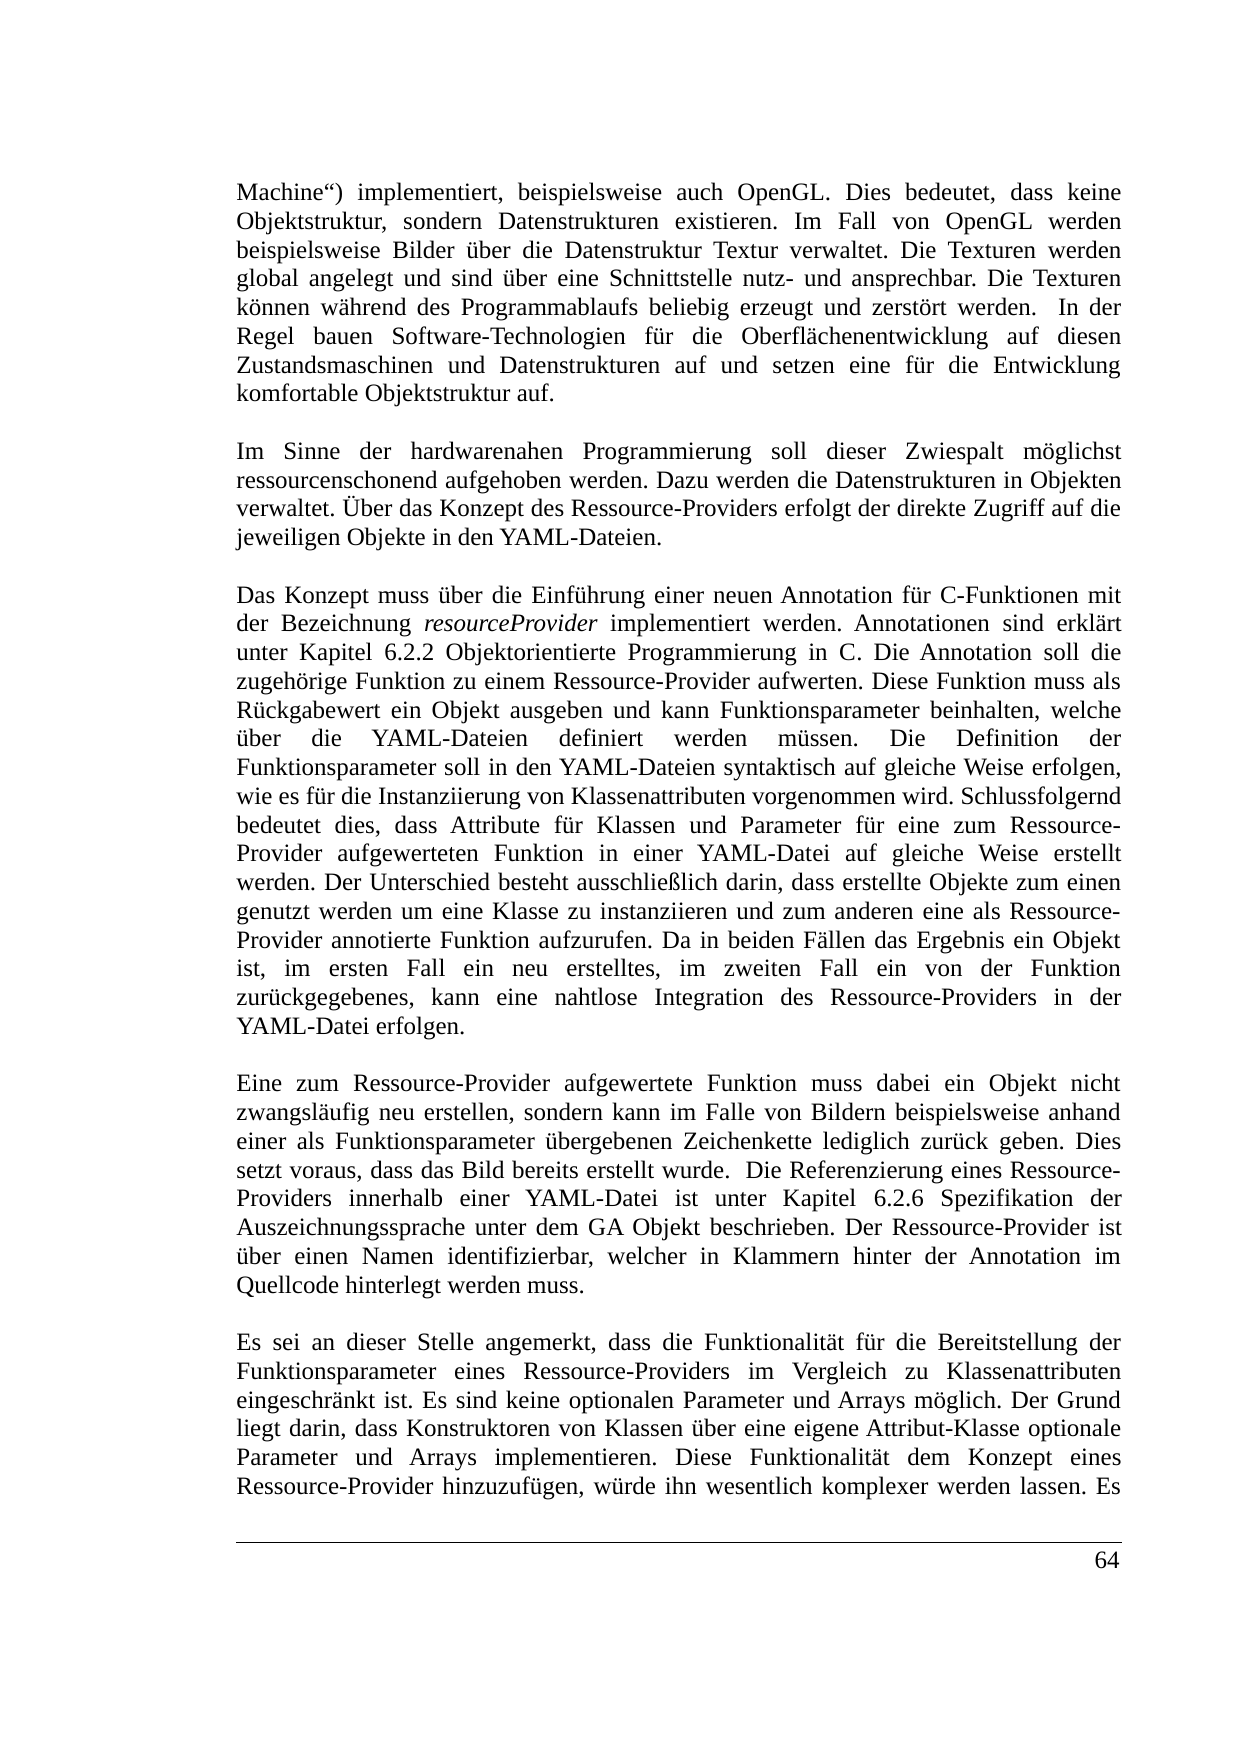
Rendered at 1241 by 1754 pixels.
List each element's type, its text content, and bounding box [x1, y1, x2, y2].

text Eine zum Ressource-Provider aufgewertete Funktion muss dabei ein Objekt nicht zwangsläufig neu erstellen, sondern kann im Falle von Bildern beispielsweise anhand einer als Funktionsparameter übergebenen Zeichenkette lediglich zurück geben. Dies setzt voraus, dass das Bild bereits erstellt wurde. Die Referenzierung eines Ressource-Providers innerhalb einer YAML-Datei ist unter Kapitel 6.2.6 Spezifikation der Auszeichnungssprache unter dem GA Objekt beschrieben. Der Ressource-Provider ist über einen Namen identifizierbar, welcher in Klammern hinter der Annotation im Quellcode hinterlegt werden muss. [236, 1068, 1122, 1298]
text Es sei an dieser Stelle angemerkt, dass die Funktionalität für die Bereitstellung der Funktionsparameter eines Ressource-Providers im Vergleich zu Klassenattributen eingeschränkt ist. Es sind keine optionalen Parameter und Arrays möglich. Der Grund liegt darin, dass Konstruktoren von Klassen über eine eigene Attribut-Klasse optionale Parameter und Arrays implementieren. Diese Funktionalität dem Konzept eines Ressource-Provider hinzuzufügen, würde ihn wesentlich komplexer werden lassen. Es [236, 1327, 1122, 1500]
text Machine“) implementiert, beispielsweise auch OpenGL. Dies bedeutet, dass keine Objektstruktur, sondern Datenstrukturen existieren. Im Fall von OpenGL werden beispielsweise Bilder über die Datenstruktur Textur verwaltet. Die Texturen werden global angelegt und sind über eine Schnittstelle nutz- und ansprechbar. Die Texturen können während des Programmablaufs beliebig erzeugt und zerstört werden. In der Regel bauen Software-Technologien für die Oberflächenentwicklung auf diesen Zustandsmaschinen und Datenstrukturen auf und setzen eine für die Entwicklung komfortable Objektstruktur auf. [236, 177, 1122, 407]
text Im Sinne der hardwarenahen Programmierung soll dieser Zwiespalt möglichst ressourcenschonend aufgehoben werden. Dazu werden die Datenstrukturen in Objekten verwaltet. Über das Konzept des Ressource-Providers erfolgt der direkte Zugriff auf die jeweiligen Objekte in den YAML-Dateien. [236, 436, 1122, 551]
text Das Konzept muss über die Einführung einer neuen Annotation für C-Funktionen mit der Bezeichnung resourceProvider implementiert werden. Annotationen sind erklärt unter Kapitel 6.2.2 Objektorientierte Programmierung in C. Die Annotation soll die zugehörige Funktion zu einem Ressource-Provider aufwerten. Diese Funktion muss als Rückgabewert ein Objekt ausgeben und kann Funktionsparameter beinhalten, welche über die YAML-Dateien definiert werden müssen. Die Definition der Funktionsparameter soll in den YAML-Dateien syntaktisch auf gleiche Weise erfolgen, wie es für die Instanziierung von Klassenattributen vorgenommen wird. Schlussfolgernd bedeutet dies, dass Attribute für Klassen und Parameter für eine zum Ressource-Provider aufgewerteten Funktion in einer YAML-Datei auf gleiche Weise erstellt werden. Der Unterschied besteht ausschließlich darin, dass erstellte Objekte zum einen genutzt werden um eine Klasse zu instanziieren und zum anderen eine als Ressource-Provider annotierte Funktion aufzurufen. Da in beiden Fällen das Ergebnis ein Objekt ist, im ersten Fall ein neu erstelltes, im zweiten Fall ein von der Funktion zurückgegebenes, kann eine nahtlose Integration des Ressource-Providers in der YAML-Datei erfolgen. [236, 580, 1122, 1040]
